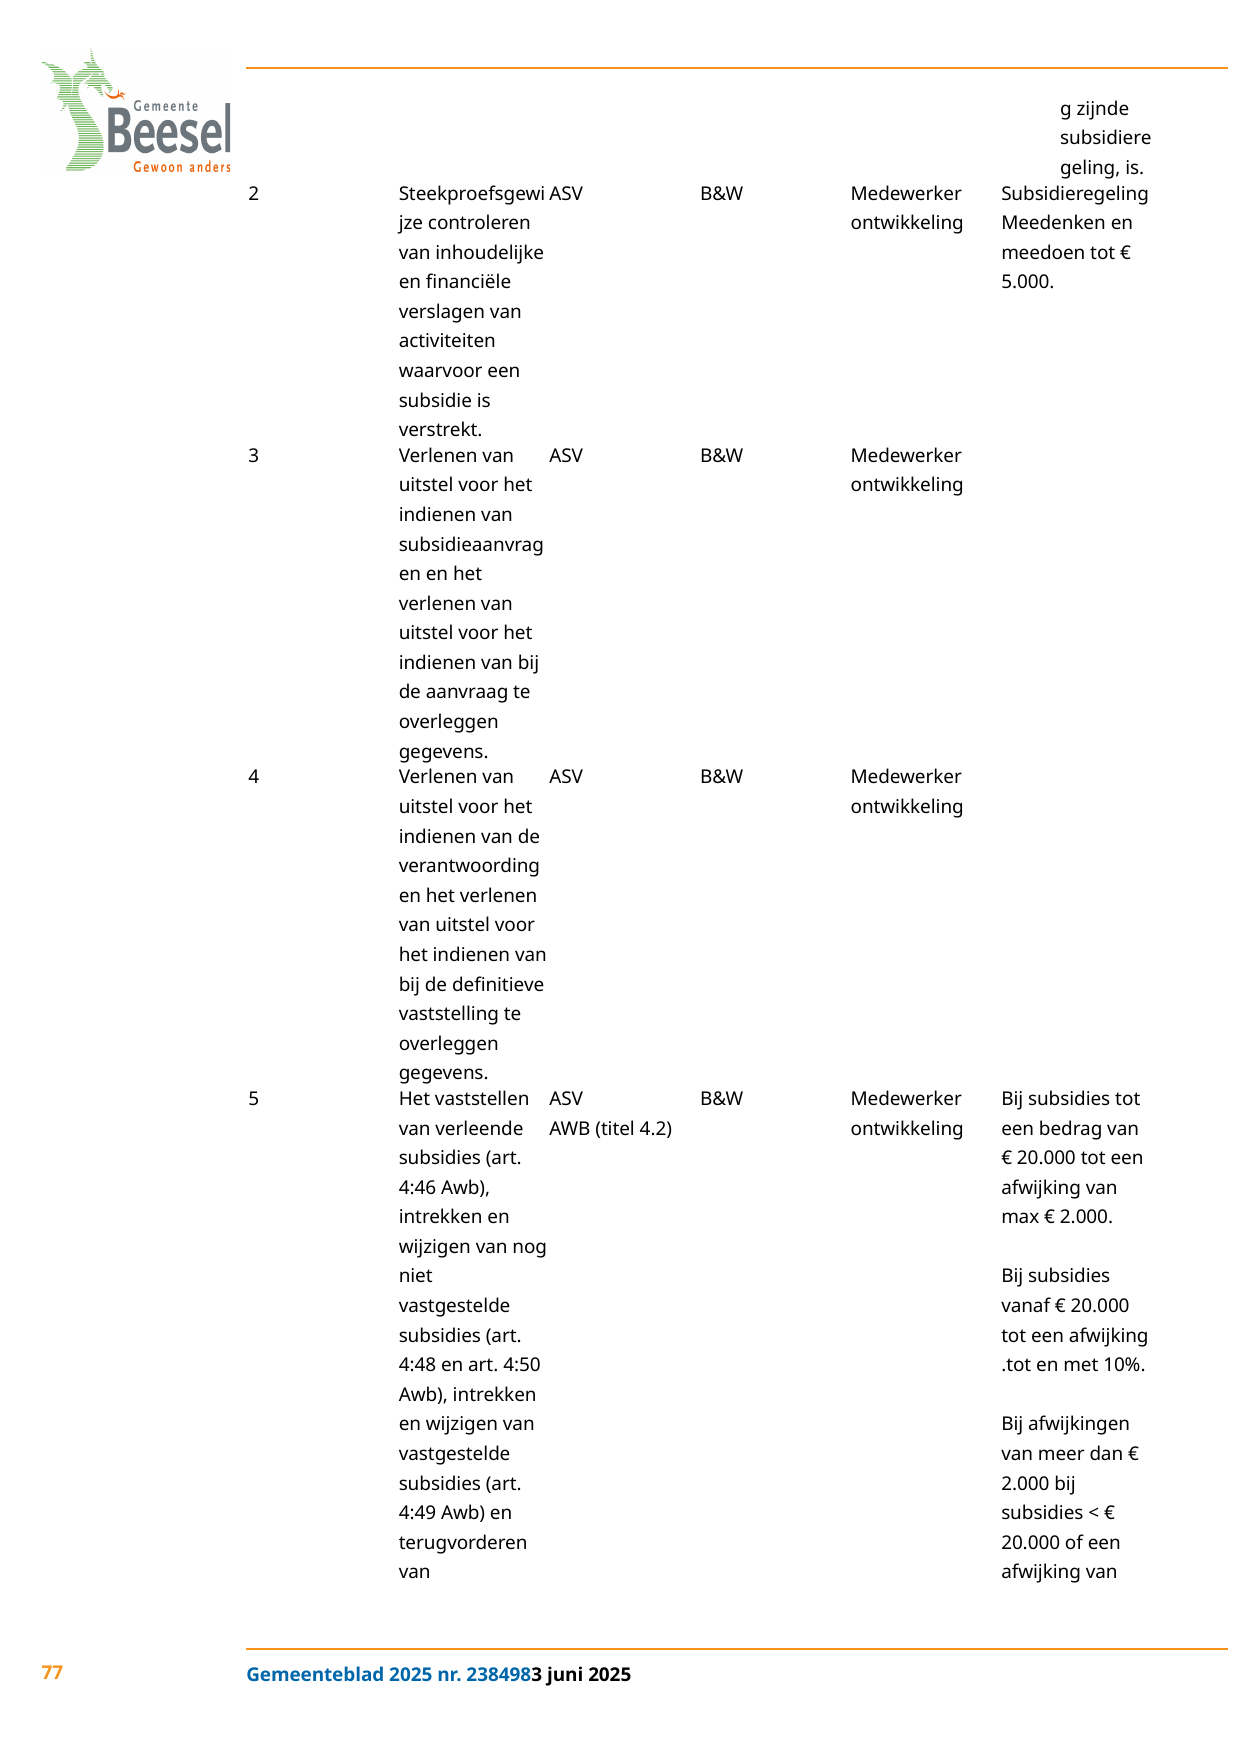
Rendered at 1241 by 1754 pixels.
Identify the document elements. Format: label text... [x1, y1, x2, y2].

table_cell B&W [700, 442, 850, 764]
table_cell Medewerker ontwikkeling [850, 442, 1001, 764]
table_cell Steekproefsgewijze controleren van inhoudelijke en financiële verslagen van activiteiten waarvoor een subsidie is verstrekt. [399, 180, 549, 442]
table_cell Subsidieregeling Meedenken en meedoen tot € 5.000. [1001, 180, 1152, 442]
table_cell [248, 95, 398, 180]
table_cell Bij subsidies tot een bedrag van € 20.000 tot een afwijking van max € 2.000. Bij subsidies vanaf € 20.000 tot een afwijking .tot en met 10%. Bij afwijkingen van meer dan € 2.000 bij subsidies < € 20.000 of een afwijking van [1001, 1085, 1152, 1584]
picture [41, 47, 231, 172]
table_cell 4 [248, 764, 398, 1085]
table_cell Medewerker ontwikkeling [850, 1085, 1001, 1584]
table_cell B&W [700, 180, 850, 442]
table_cell [1001, 442, 1152, 764]
table_cell Medewerker ontwikkeling [850, 764, 1001, 1085]
table_cell ASV [549, 442, 700, 764]
table_cell ASV AWB (titel 4.2) [549, 1085, 700, 1584]
table_cell B&W [700, 1085, 850, 1584]
table_cell [549, 95, 700, 180]
table_cell [700, 95, 850, 180]
table_cell [850, 95, 1001, 180]
table_cell 3 [248, 442, 398, 764]
table_cell Het vaststellen van verleende subsidies (art. 4:46 Awb), intrekken en wijzigen van nog niet vastgestelde subsidies (art. 4:48 en art. 4:50 Awb), intrekken en wijzigen van vastgestelde subsidies (art. 4:49 Awb) en terugvorderen van [399, 1085, 549, 1584]
table_cell Medewerker ontwikkeling [850, 180, 1001, 442]
table_cell Verlenen van uitstel voor het indienen van de verantwoording en het verlenen van uitstel voor het indienen van bij de definitieve vaststelling te overleggen gegevens. [399, 764, 549, 1085]
table_cell g zijnde subsidieregeling, is. [1001, 95, 1152, 180]
table_cell ASV [549, 180, 700, 442]
table_cell 5 [248, 1085, 398, 1584]
table_cell B&W [700, 764, 850, 1085]
table_cell [1001, 764, 1152, 1085]
table_cell ASV [549, 764, 700, 1085]
table_cell 2 [248, 180, 398, 442]
table_cell Verlenen van uitstel voor het indienen van subsidieaanvragen en het verlenen van uitstel voor het indienen van bij de aanvraag te overleggen gegevens. [399, 442, 549, 764]
table_cell [399, 95, 549, 180]
